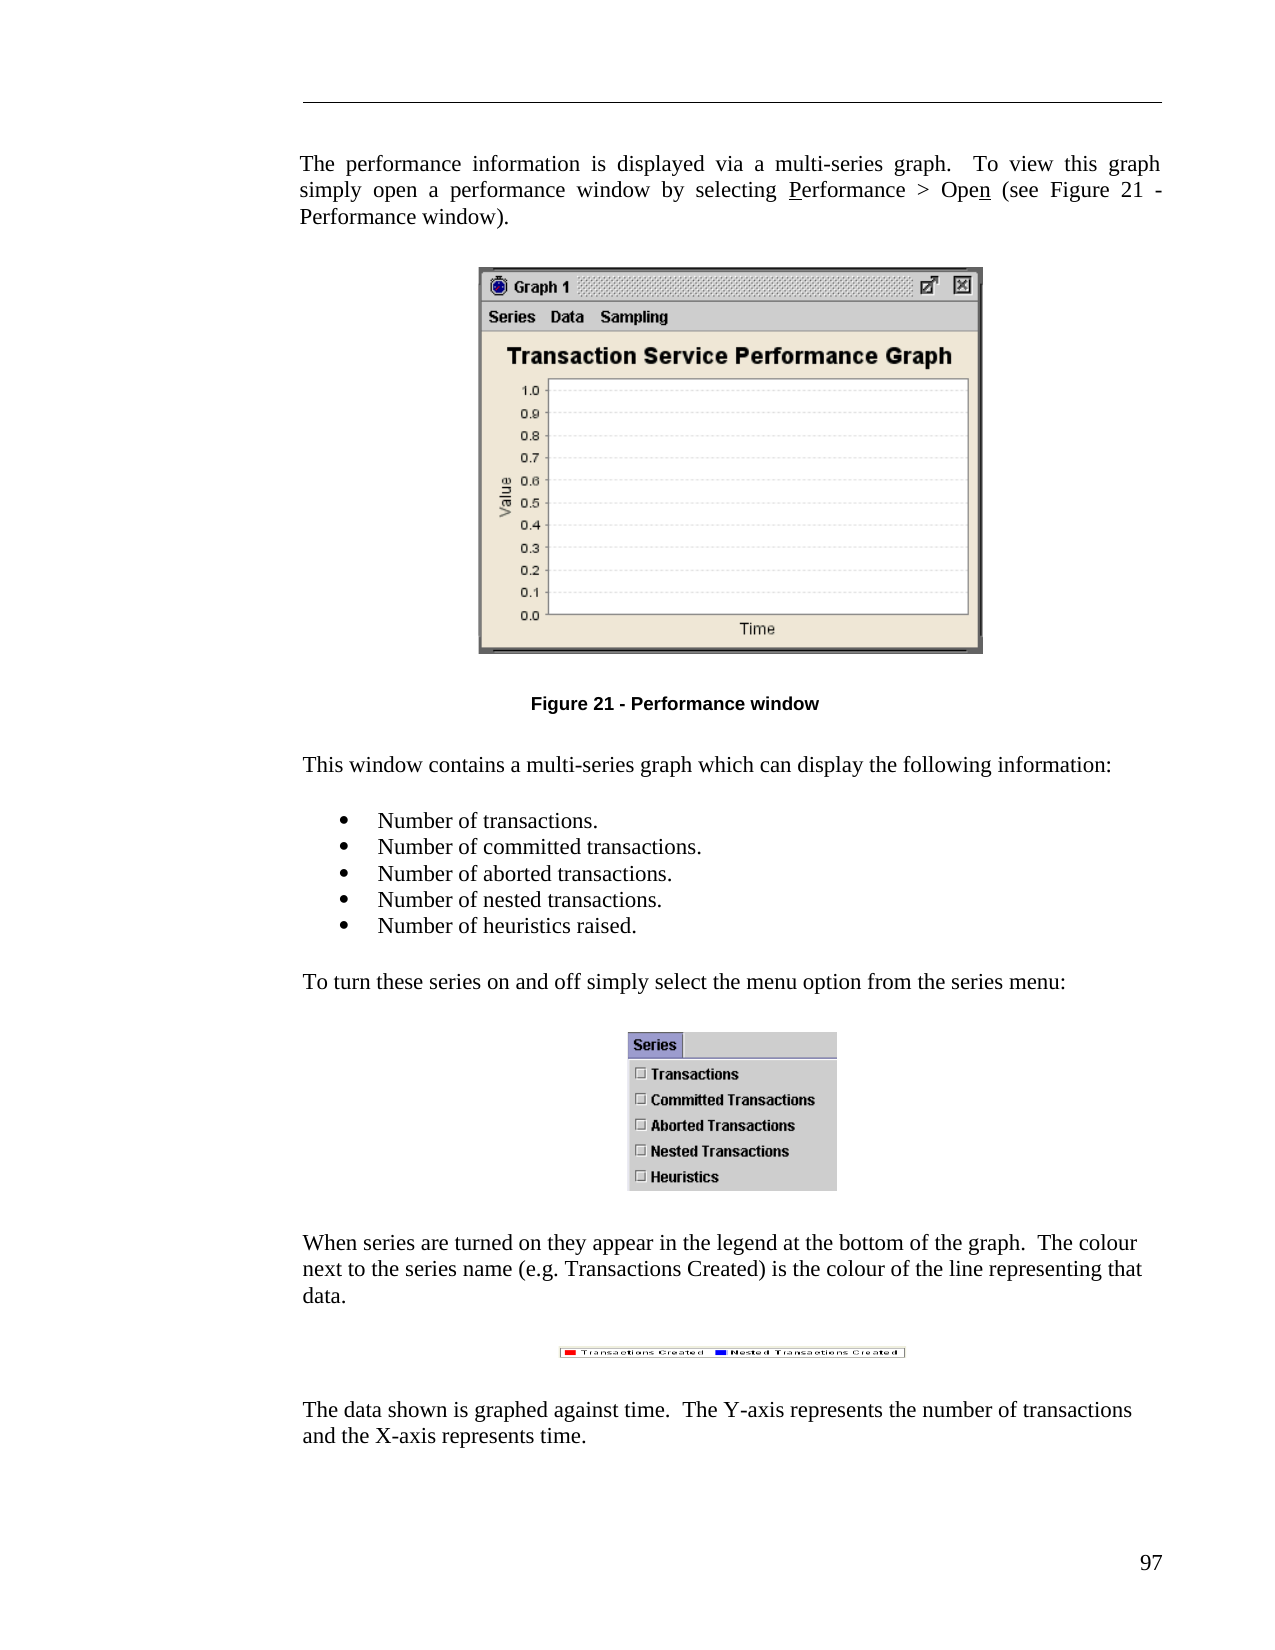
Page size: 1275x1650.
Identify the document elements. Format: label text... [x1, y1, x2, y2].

text When series are turned on they appear in the legend at the bottom of the graph. The colour next to the series name (e.g. Transactions Created) is the colour of the line representing that data. [302, 1229, 1162, 1308]
list Number of aborted transactions. [340, 860, 1162, 886]
list Number of transactions. [340, 807, 1162, 833]
list Number of committed transactions. [340, 833, 1162, 860]
text The data shown is graphed against time. The Y-axis represents the number of transactions and the X-axis represents time. [302, 1396, 1162, 1449]
text Figure 21 - Performance window [187, 692, 1162, 714]
text The performance information is displayed via a multi-series graph. To view this graph simply open a performance window by selecting Performance > Open (see Figure 21 - Performance window). [299, 150, 1162, 229]
list Number of nested transactions. [340, 886, 1162, 912]
text To turn these series on and off simply select the menu option from the series menu: [302, 968, 1162, 994]
text This window contains a multi-series graph which can display the following information: [302, 752, 1162, 778]
list Number of heuristics raised. [340, 912, 1162, 939]
